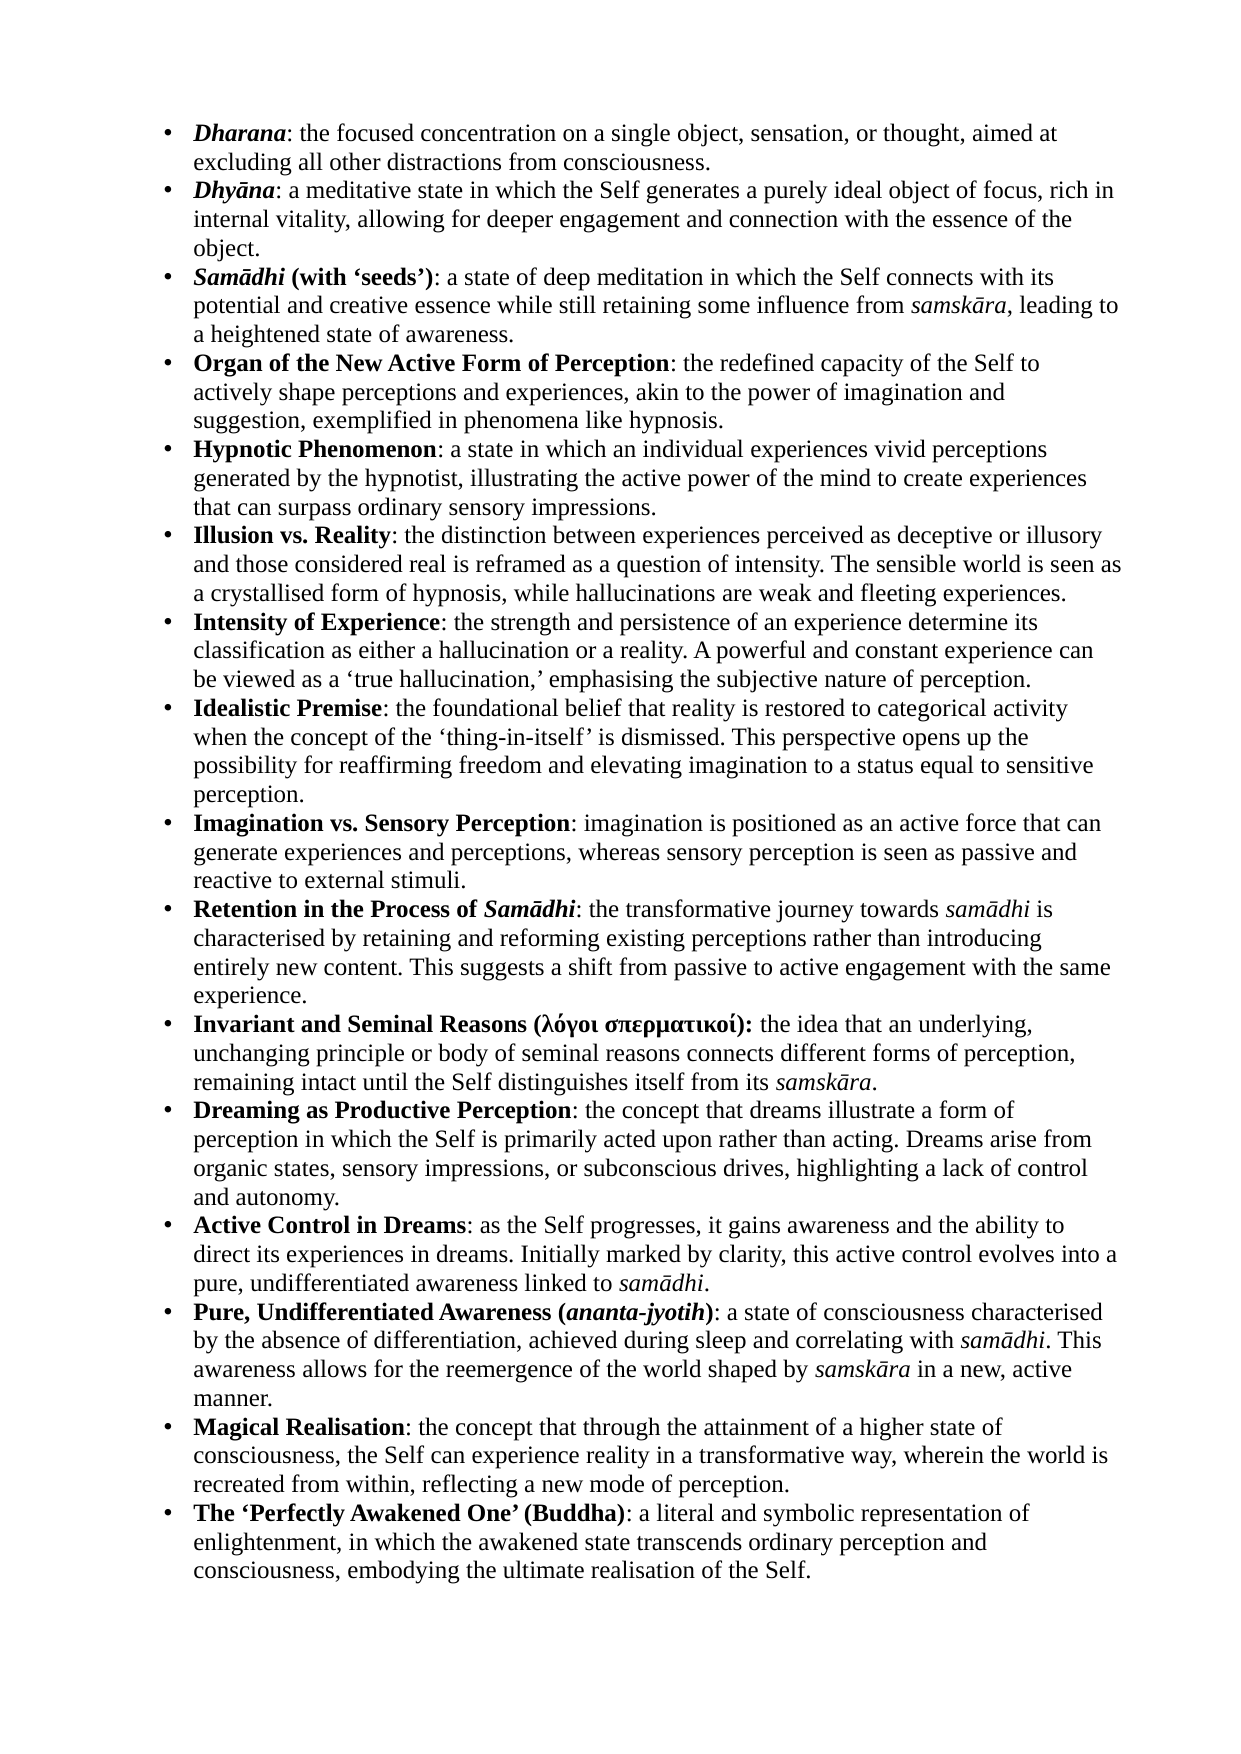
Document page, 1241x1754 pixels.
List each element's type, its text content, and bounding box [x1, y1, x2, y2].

list Magical Realisation: the concept that through the attainment of a higher state of consciousness, the Self can experience reality in a transformative way, wherein the world is recreated from within, reflecting a new mode of perception. [164, 1412, 1122, 1498]
list Imagination vs. Sensory Perception: imagination is positioned as an active force that can generate experiences and perceptions, whereas sensory perception is seen as passive and reactive to external stimuli. [164, 808, 1122, 894]
list The ‘Perfectly Awakened One’ (Buddha): a literal and symbolic representation of enlightenment, in which the awakened state transcends ordinary perception and consciousness, embodying the ultimate realisation of the Self. [164, 1498, 1122, 1584]
list Idealistic Premise: the foundational belief that reality is restored to categorical activity when the concept of the ‘thing-in-itself’ is dismissed. This perspective opens up the possibility for reaffirming freedom and elevating imagination to a status equal to sensitive perception. [164, 693, 1122, 808]
list Active Control in Dreams: as the Self progresses, it gains awareness and the ability to direct its experiences in dreams. Initially marked by clarity, this active control evolves into a pure, undifferentiated awareness linked to samādhi. [164, 1211, 1122, 1297]
list Pure, Undifferentiated Awareness (ananta-jyotih): a state of consciousness characterised by the absence of differentiation, achieved during sleep and correlating with samādhi. This awareness allows for the reemergence of the world shaped by samskāra in a new, active manner. [164, 1297, 1122, 1412]
list Organ of the New Active Form of Perception: the redefined capacity of the Self to actively shape perceptions and experiences, akin to the power of imagination and suggestion, exemplified in phenomena like hypnosis. [164, 348, 1122, 434]
list Hypnotic Phenomenon: a state in which an individual experiences vivid perceptions generated by the hypnotist, illustrating the active power of the mind to create experiences that can surpass ordinary sensory impressions. [164, 434, 1122, 521]
list Intensity of Experience: the strength and persistence of an experience determine its classification as either a hallucination or a reality. A powerful and constant experience can be viewed as a ‘true hallucination,’ emphasising the subjective nature of perception. [164, 607, 1122, 693]
list Retention in the Process of Samādhi: the transformative journey towards samādhi is characterised by retaining and reforming existing perceptions rather than introducing entirely new content. This suggests a shift from passive to active engagement with the same experience. [164, 894, 1122, 1009]
list Dhyāna: a meditative state in which the Self generates a purely ideal object of focus, rich in internal vitality, allowing for deeper engagement and connection with the essence of the object. [164, 176, 1122, 262]
list Samādhi (with ‘seeds’): a state of deep meditation in which the Self connects with its potential and creative essence while still retaining some influence from samskāra, leading to a heightened state of awareness. [164, 262, 1122, 348]
list Invariant and Seminal Reasons (λόγοι σπερματικοί): the idea that an underlying, unchanging principle or body of seminal reasons connects different forms of perception, remaining intact until the Self distinguishes itself from its samskāra. [164, 1009, 1122, 1096]
list Dharana: the focused concentration on a single object, sensation, or thought, aimed at excluding all other distractions from consciousness. [164, 118, 1122, 176]
list Illusion vs. Reality: the distinction between experiences perceived as deceptive or illusory and those considered real is reframed as a question of intensity. The sensible world is seen as a crystallised form of hypnosis, while hallucinations are weak and fleeting experiences. [164, 521, 1122, 607]
list Dreaming as Productive Perception: the concept that dreams illustrate a form of perception in which the Self is primarily acted upon rather than acting. Dreams arise from organic states, sensory impressions, or subconscious drives, highlighting a lack of control and autonomy. [164, 1096, 1122, 1211]
